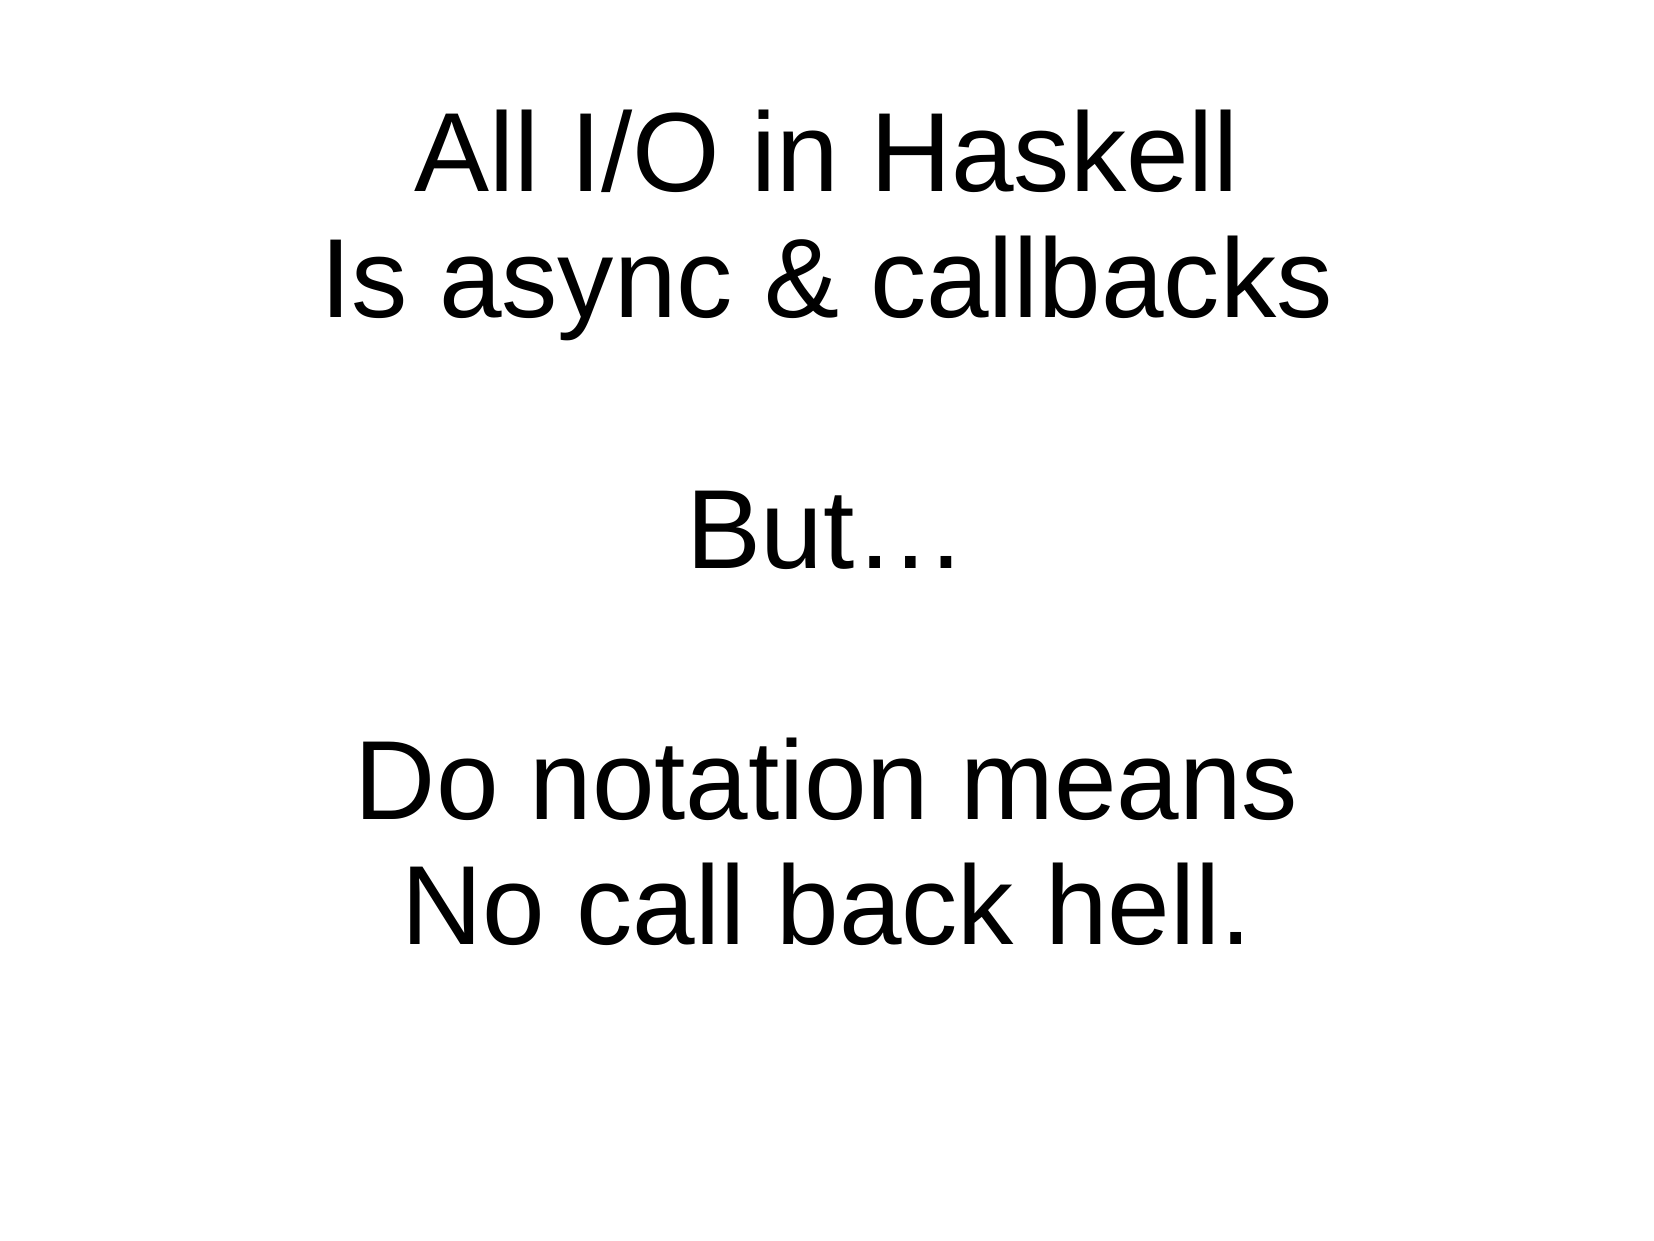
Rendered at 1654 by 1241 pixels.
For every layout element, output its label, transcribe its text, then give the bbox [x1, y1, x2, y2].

subtitle All I/O in Haskell Is async & callbacks But… Do notation means No call back hell. [82, 49, 1571, 1010]
